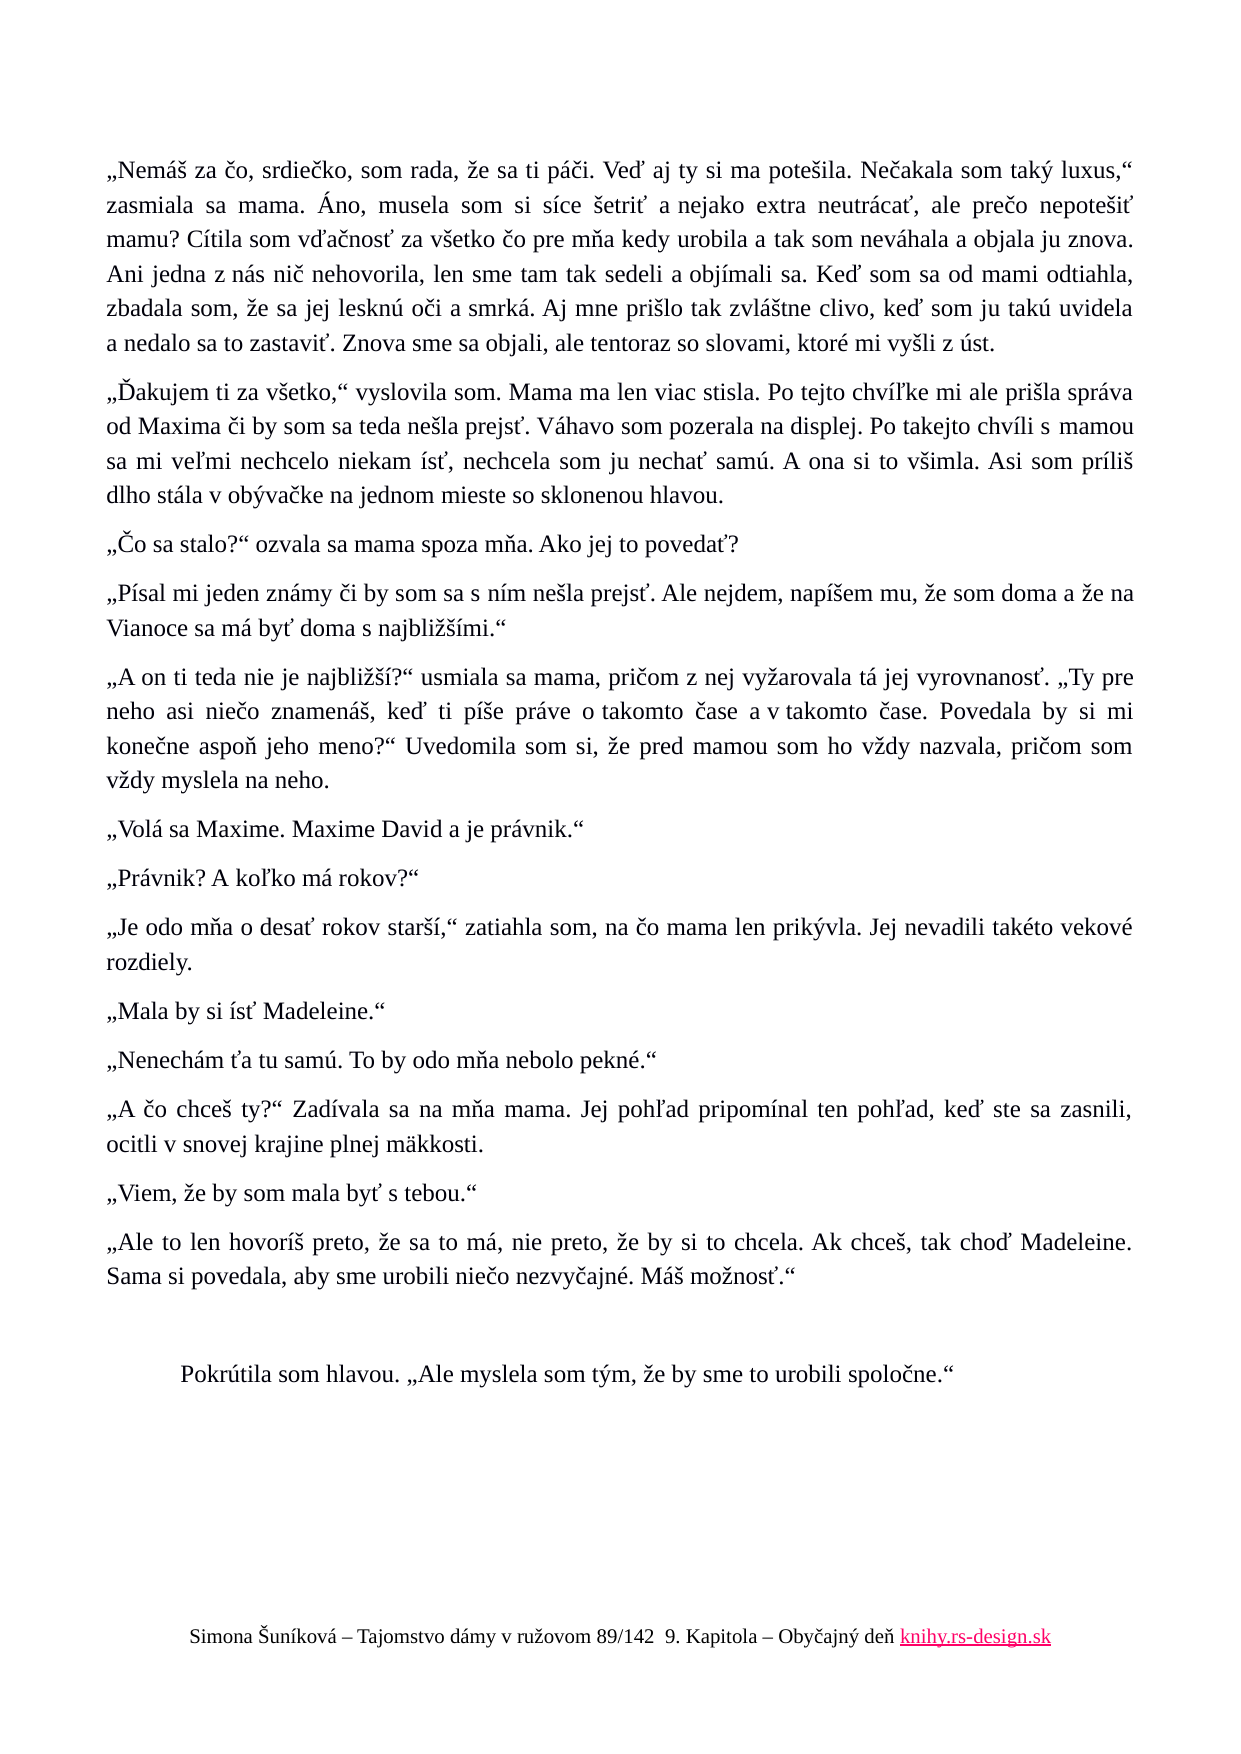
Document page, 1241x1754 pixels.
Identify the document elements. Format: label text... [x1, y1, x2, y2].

text „A čo chceš ty?“ Zadívala sa na mňa mama. Jej pohľad pripomínal ten pohľad, keď ste sa zasnili, ocitli v snovej krajine plnej mäkkosti. [106, 1094, 1134, 1157]
text „Nemáš za čo, srdiečko, som rada, že sa ti páči. Veď aj ty si ma potešila. Nečakala som taký luxus,“ zasmiala sa mama. Áno, musela som si síce šetriť a nejako extra neutrácať, ale prečo nepotešiť mamu? Cítila som vďačnosť za všetko čo pre mňa kedy urobila a tak som neváhala a objala ju znova. Ani jedna z nás nič nehovorila, len sme tam tak sedeli a objímali sa. Keď som sa od mami odtiahla, zbadala som, že sa jej lesknú oči a smrká. Aj mne prišlo tak zvláštne clivo, keď som ju takú uvidela a nedalo sa to zastaviť. Znova sme sa objali, ale tentoraz so slovami, ktoré mi vyšli z úst. [106, 155, 1134, 356]
text „Písal mi jeden známy či by som sa s ním nešla prejsť. Ale nejdem, napíšem mu, že som doma a že na Vianoce sa má byť doma s najbližšími.“ [106, 578, 1134, 642]
text „Právnik? A koľko má rokov?“ [106, 863, 1134, 892]
text „A on ti teda nie je najbližší?“ usmiala sa mama, pričom z nej vyžarovala tá jej vyrovnanosť. „Ty pre neho asi niečo znamenáš, keď ti píše práve o takomto čase a v takomto čase. Povedala by si mi konečne aspoň jeho meno?“ Uvedomila som si, že pred mamou som ho vždy nazvala, pričom som vždy myslela na neho. [106, 662, 1134, 794]
text „Viem, že by som mala byť s tebou.“ [106, 1178, 1134, 1206]
text „Ďakujem ti za všetko,“ vyslovila som. Mama ma len viac stisla. Po tejto chvíľke mi ale prišla správa od Maxima či by som sa teda nešla prejsť. Váhavo som pozerala na displej. Po takejto chvíli s mamou sa mi veľmi nechcelo niekam ísť, nechcela som ju nechať samú. A ona si to všimla. Asi som príliš dlho stála v obývačke na jednom mieste so sklonenou hlavou. [106, 377, 1134, 509]
text „Volá sa Maxime. Maxime David a je právnik.“ [106, 814, 1134, 843]
text Pokrútila som hlavou. „Ale myslela som tým, že by sme to urobili spoločne.“ [106, 1359, 1134, 1388]
text „Mala by si ísť Madeleine.“ [106, 996, 1134, 1025]
text „Ale to len hovoríš preto, že sa to má, nie preto, že by si to chcela. Ak chceš, tak choď Madeleine. Sama si povedala, aby sme urobili niečo nezvyčajné. Máš možnosť.“ [106, 1227, 1134, 1290]
text „Čo sa stalo?“ ozvala sa mama spoza mňa. Ako jej to povedať? [106, 529, 1134, 558]
text „Je odo mňa o desať rokov starší,“ zatiahla som, na čo mama len prikývla. Jej nevadili takéto vekové rozdiely. [106, 912, 1134, 976]
text „Nenechám ťa tu samú. To by odo mňa nebolo pekné.“ [106, 1045, 1134, 1074]
